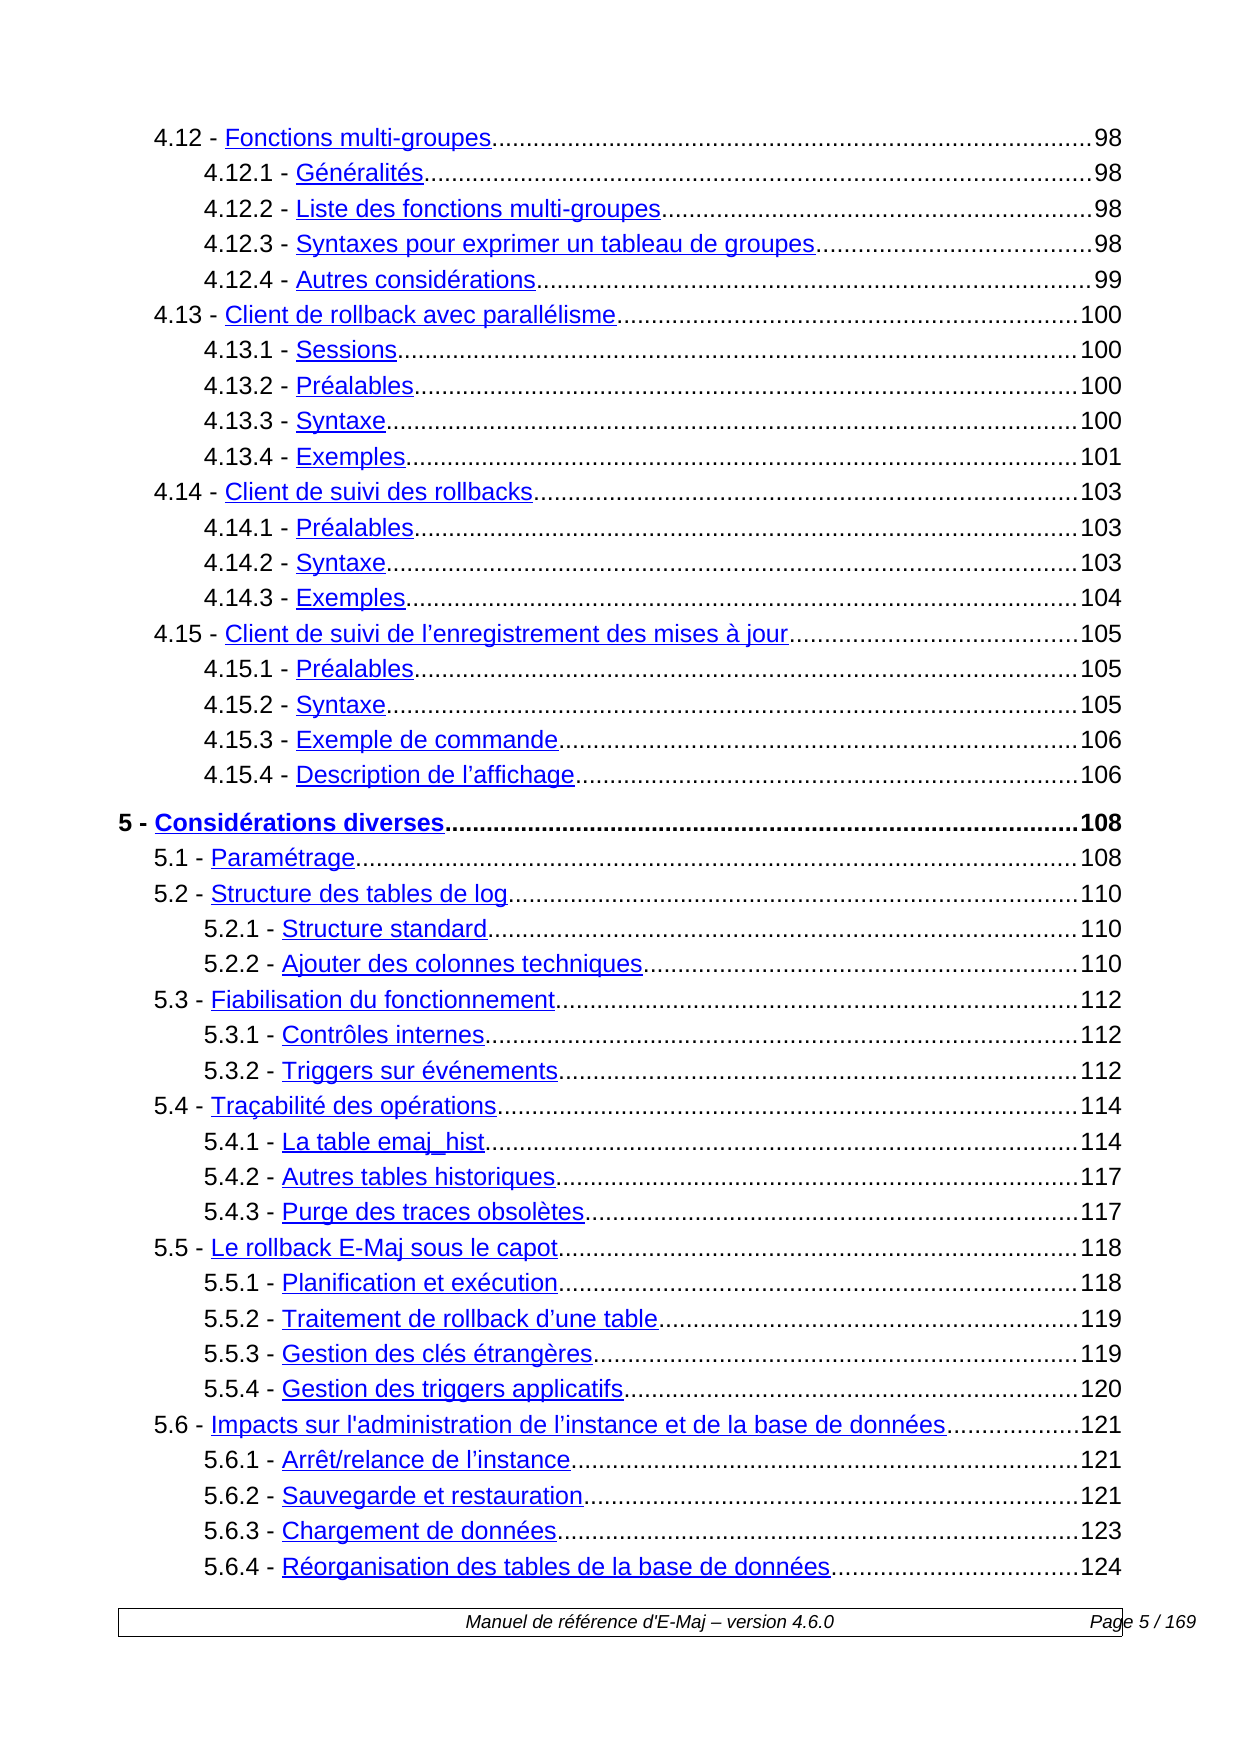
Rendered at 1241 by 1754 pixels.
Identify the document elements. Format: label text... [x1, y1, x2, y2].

text 5.6 - Impacts sur l'administration de l’instance et de la base de données 121 [118, 1405, 1122, 1440]
text 4.15 - Client de suivi de l’enregistrement des mises à jour 105 [118, 614, 1122, 649]
text 4.13.2 - Préalables 100 [168, 366, 1122, 401]
text 4.15.3 - Exemple de commande 106 [168, 720, 1122, 756]
text 5.2.2 - Ajouter des colonnes techniques 110 [168, 944, 1122, 980]
text 5.5 - Le rollback E-Maj sous le capot 118 [118, 1228, 1122, 1263]
text 5.6.3 - Chargement de données 123 [168, 1511, 1122, 1547]
text 5.6.4 - Réorganisation des tables de la base de données 124 [168, 1547, 1122, 1582]
text 5.5.3 - Gestion des clés étrangères 119 [168, 1334, 1122, 1369]
text 5.5.2 - Traitement de rollback d’une table 119 [168, 1299, 1122, 1334]
text 5 - Considérations diverses 108 [118, 803, 1122, 838]
text 4.12 - Fonctions multi-groupes 98 [118, 118, 1122, 153]
text 5.4.3 - Purge des traces obsolètes 117 [168, 1192, 1122, 1228]
text 5.6.2 - Sauvegarde et restauration 121 [168, 1476, 1122, 1511]
text 5.6.1 - Arrêt/relance de l’instance 121 [168, 1440, 1122, 1476]
text 4.15.1 - Préalables 105 [168, 649, 1122, 685]
text 5.2 - Structure des tables de log 110 [118, 874, 1122, 909]
text 5.4.1 - La table emaj_hist 114 [168, 1122, 1122, 1157]
text 5.5.1 - Planification et exécution 118 [168, 1263, 1122, 1299]
text 4.13.1 - Sessions 100 [168, 331, 1122, 366]
text 4.15.4 - Description de l’affichage 106 [168, 756, 1122, 791]
text 4.12.3 - Syntaxes pour exprimer un tableau de groupes 98 [168, 224, 1122, 260]
text 4.14 - Client de suivi des rollbacks 103 [118, 472, 1122, 508]
text 4.13.4 - Exemples 101 [168, 437, 1122, 472]
text 4.12.1 - Généralités 98 [168, 153, 1122, 189]
text 4.13.3 - Syntaxe 100 [168, 401, 1122, 437]
text 5.3.2 - Triggers sur événements 112 [168, 1051, 1122, 1086]
text 5.1 - Paramétrage 108 [118, 838, 1122, 874]
text 5.3 - Fiabilisation du fonctionnement 112 [118, 980, 1122, 1015]
text 4.14.1 - Préalables 103 [168, 508, 1122, 543]
text 5.3.1 - Contrôles internes 112 [168, 1015, 1122, 1051]
text 4.15.2 - Syntaxe 105 [168, 685, 1122, 720]
text 5.2.1 - Structure standard 110 [168, 909, 1122, 944]
text 5.5.4 - Gestion des triggers applicatifs 120 [168, 1369, 1122, 1405]
text 4.12.4 - Autres considérations 99 [168, 260, 1122, 295]
text 4.14.2 - Syntaxe 103 [168, 543, 1122, 578]
text 4.13 - Client de rollback avec parallélisme 100 [118, 295, 1122, 331]
text 4.14.3 - Exemples 104 [168, 578, 1122, 614]
text 5.4.2 - Autres tables historiques 117 [168, 1157, 1122, 1192]
text 4.12.2 - Liste des fonctions multi-groupes 98 [168, 189, 1122, 224]
text 5.4 - Traçabilité des opérations 114 [118, 1086, 1122, 1122]
